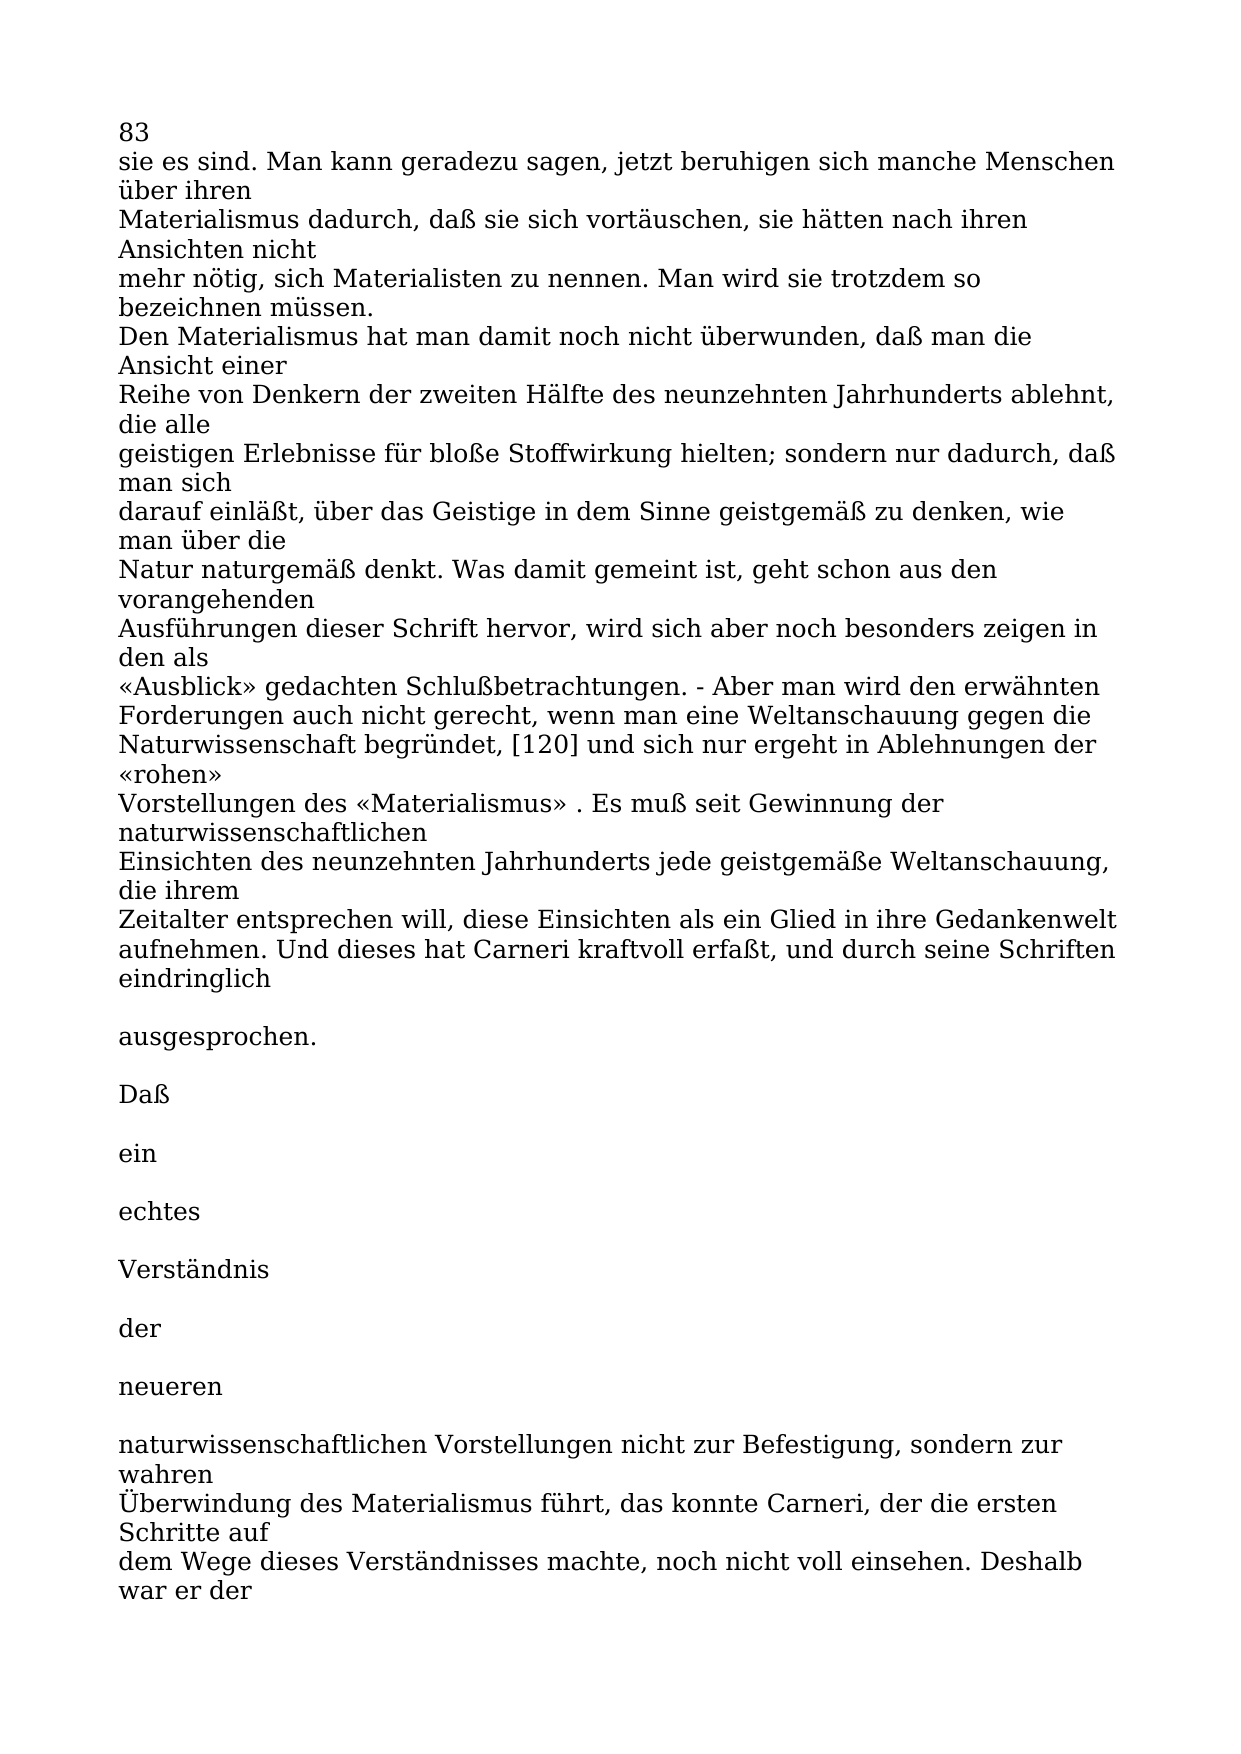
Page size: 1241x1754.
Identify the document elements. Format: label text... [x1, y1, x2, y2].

text Vorstellungen des «Materialismus» . Es muß seit Gewinnung der naturwissenschaftlichen [118, 789, 1122, 847]
text aufnehmen. Und dieses hat Carneri kraftvoll erfaßt, und durch seine Schriften [118, 935, 1122, 964]
text Einsichten des neunzehnten Jahrhunderts jede geistgemäße Weltanschauung, die ihrem [118, 847, 1122, 906]
text dem Wege dieses Verständnisses machte, noch nicht voll einsehen. Deshalb war er der [118, 1547, 1122, 1606]
text sie es sind. Man kann geradezu sagen, jetzt beruhigen sich manche Menschen über ihren [118, 147, 1122, 206]
text Naturwissenschaft begründet, [120] und sich nur ergeht in Ablehnungen der «rohen» [118, 731, 1122, 789]
text geistigen Erlebnisse für bloße Stoffwirkung hielten; sondern nur dadurch, daß man sich [118, 439, 1122, 497]
text eindringlich [118, 964, 1122, 993]
text echtes [118, 1197, 1122, 1226]
text Reihe von Denkern der zweiten Hälfte des neunzehnten Jahrhunderts ablehnt, die alle [118, 381, 1122, 439]
text Verständnis [118, 1256, 1122, 1285]
text Ausführungen dieser Schrift hervor, wird sich aber noch besonders zeigen in den als [118, 614, 1122, 672]
text der [118, 1314, 1122, 1343]
text naturwissenschaftlichen Vorstellungen nicht zur Befestigung, sondern zur wahren [118, 1431, 1122, 1489]
text Daß [118, 1081, 1122, 1110]
text ausgesprochen. [118, 1022, 1122, 1051]
text darauf einläßt, über das Geistige in dem Sinne geistgemäß zu denken, wie man über die [118, 497, 1122, 556]
text neueren [118, 1372, 1122, 1401]
text Materialismus dadurch, daß sie sich vortäuschen, sie hätten nach ihren Ansichten nicht [118, 206, 1122, 264]
text 83 [118, 118, 1122, 147]
text mehr nötig, sich Materialisten zu nennen. Man wird sie trotzdem so bezeichnen müssen. [118, 264, 1122, 322]
text Den Materialismus hat man damit noch nicht überwunden, daß man die Ansicht einer [118, 322, 1122, 381]
text Überwindung des Materialismus führt, das konnte Carneri, der die ersten Schritte auf [118, 1489, 1122, 1547]
text ein [118, 1139, 1122, 1168]
text Natur naturgemäß denkt. Was damit gemeint ist, geht schon aus den vorangehenden [118, 556, 1122, 614]
text Zeitalter entsprechen will, diese Einsichten als ein Glied in ihre Gedankenwelt [118, 906, 1122, 935]
text Forderungen auch nicht gerecht, wenn man eine Weltanschauung gegen die [118, 701, 1122, 731]
text «Ausblick» gedachten Schlußbetrachtungen. - Aber man wird den erwähnten [118, 672, 1122, 701]
